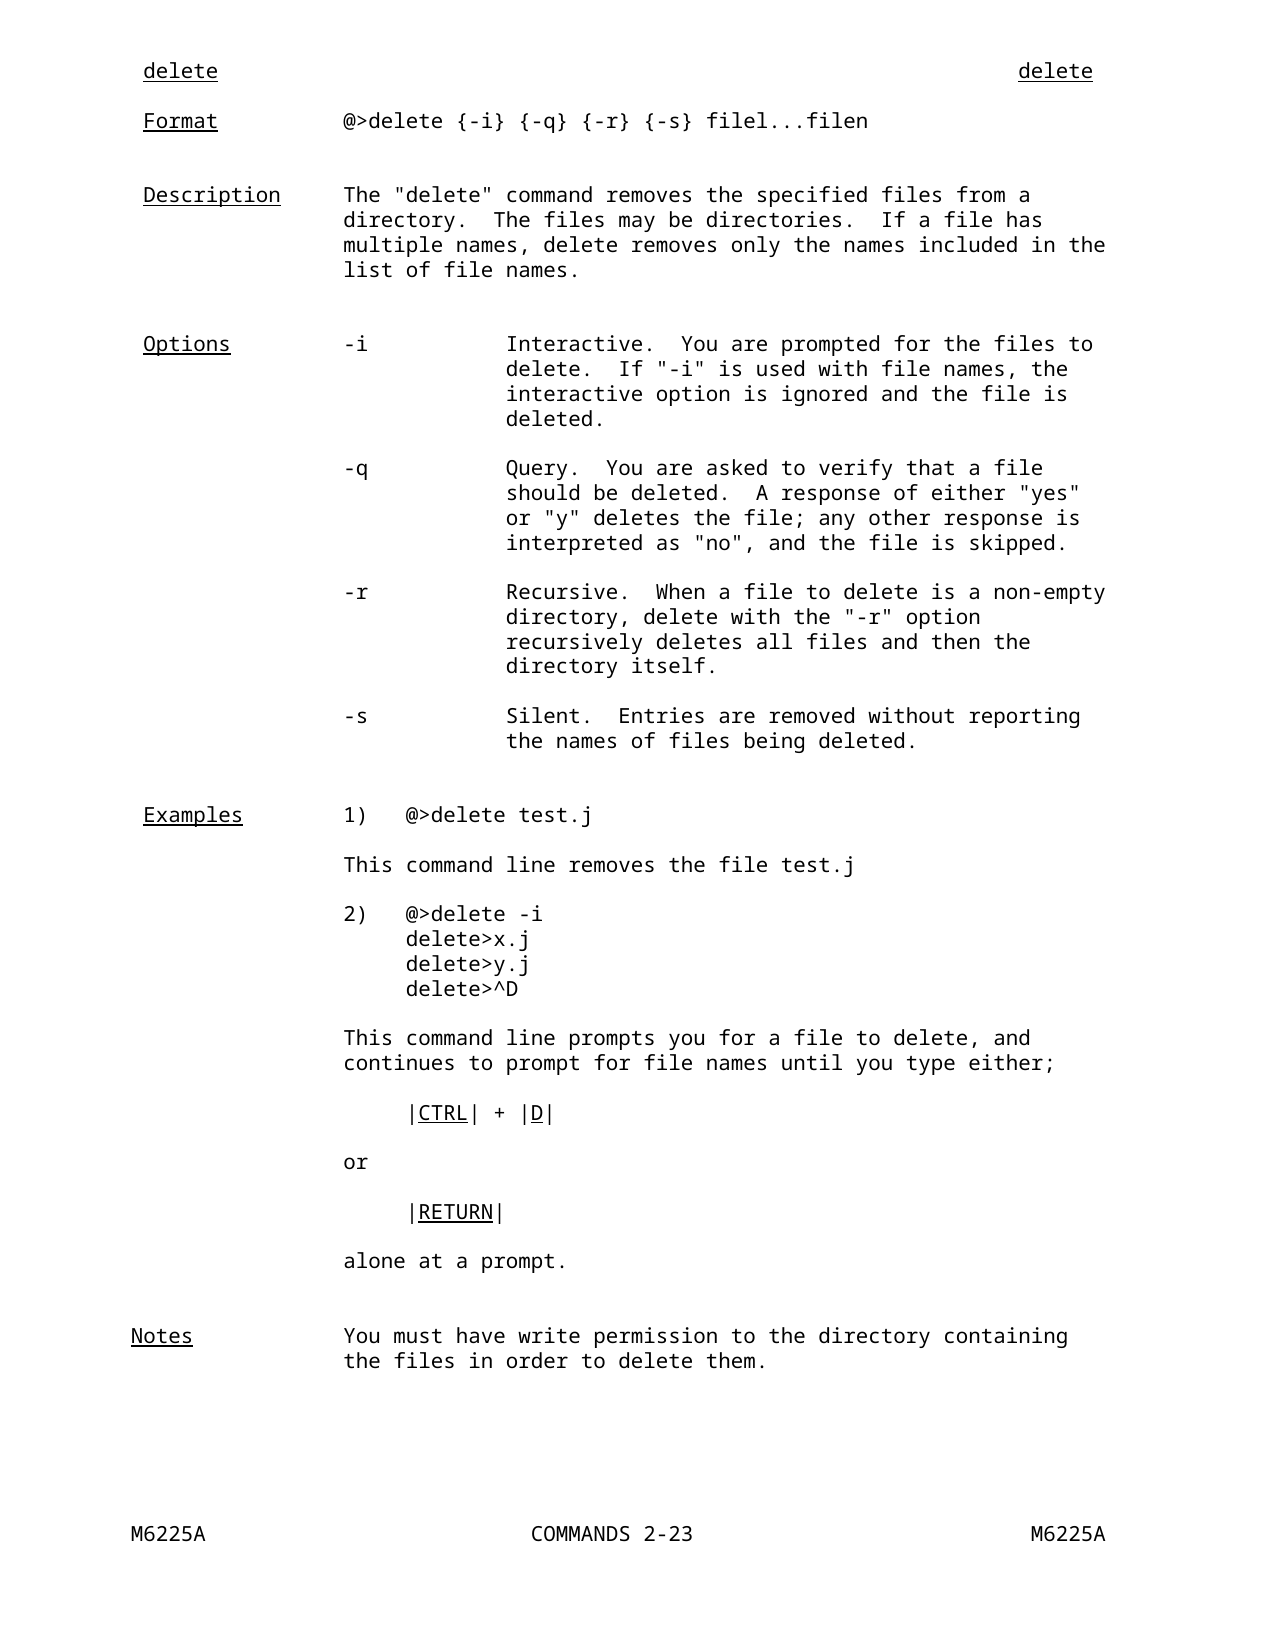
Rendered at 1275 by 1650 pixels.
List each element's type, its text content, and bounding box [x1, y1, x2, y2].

text directory, delete with the "-r" option [118, 604, 1145, 629]
text or [118, 1150, 1145, 1175]
text delete>^D [118, 976, 1145, 1001]
text deleted. [118, 406, 1145, 431]
text should be deleted. A response of either "yes" [118, 481, 1145, 505]
text This command line prompts you for a file to delete, and [118, 1026, 1145, 1051]
text -q Query. You are asked to verify that a file [118, 456, 1145, 481]
text the names of files being deleted. [118, 728, 1145, 753]
text |CTRL| + |D| [118, 1100, 1145, 1125]
text M6225A COMMANDS 2-23 M6225A [118, 1522, 1145, 1547]
text Description The "delete" command removes the specified files from a [118, 183, 1145, 208]
text list of file names. [118, 257, 1145, 282]
text Format @>delete {-i} {-q} {-r} {-s} filel...filen [118, 109, 1145, 133]
text delete. If "-i" is used with file names, the [118, 357, 1145, 381]
text -r Recursive. When a file to delete is a non-empty [118, 580, 1145, 604]
text |RETURN| [118, 1199, 1145, 1224]
text Examples 1) @>delete test.j [118, 803, 1145, 828]
text interactive option is ignored and the file is [118, 381, 1145, 406]
text or "y" deletes the file; any other response is [118, 505, 1145, 530]
text multiple names, delete removes only the names included in the [118, 233, 1145, 257]
text interpreted as "no", and the file is skipped. [118, 530, 1145, 555]
text -s Silent. Entries are removed without reporting [118, 704, 1145, 728]
text delete>y.j [118, 952, 1145, 976]
text Options -i Interactive. You are prompted for the files to [118, 332, 1145, 357]
text delete>x.j [118, 927, 1145, 952]
text directory itself. [118, 654, 1145, 679]
text delete delete [118, 59, 1145, 84]
text recursively deletes all files and then the [118, 629, 1145, 654]
text directory. The files may be directories. If a file has [118, 208, 1145, 233]
text alone at a prompt. [118, 1249, 1145, 1274]
text Notes You must have write permission to the directory containing [118, 1323, 1145, 1348]
text This command line removes the file test.j [118, 852, 1145, 877]
text the files in order to delete them. [118, 1348, 1145, 1373]
text 2) @>delete -i [118, 902, 1145, 927]
text continues to prompt for file names until you type either; [118, 1051, 1145, 1076]
